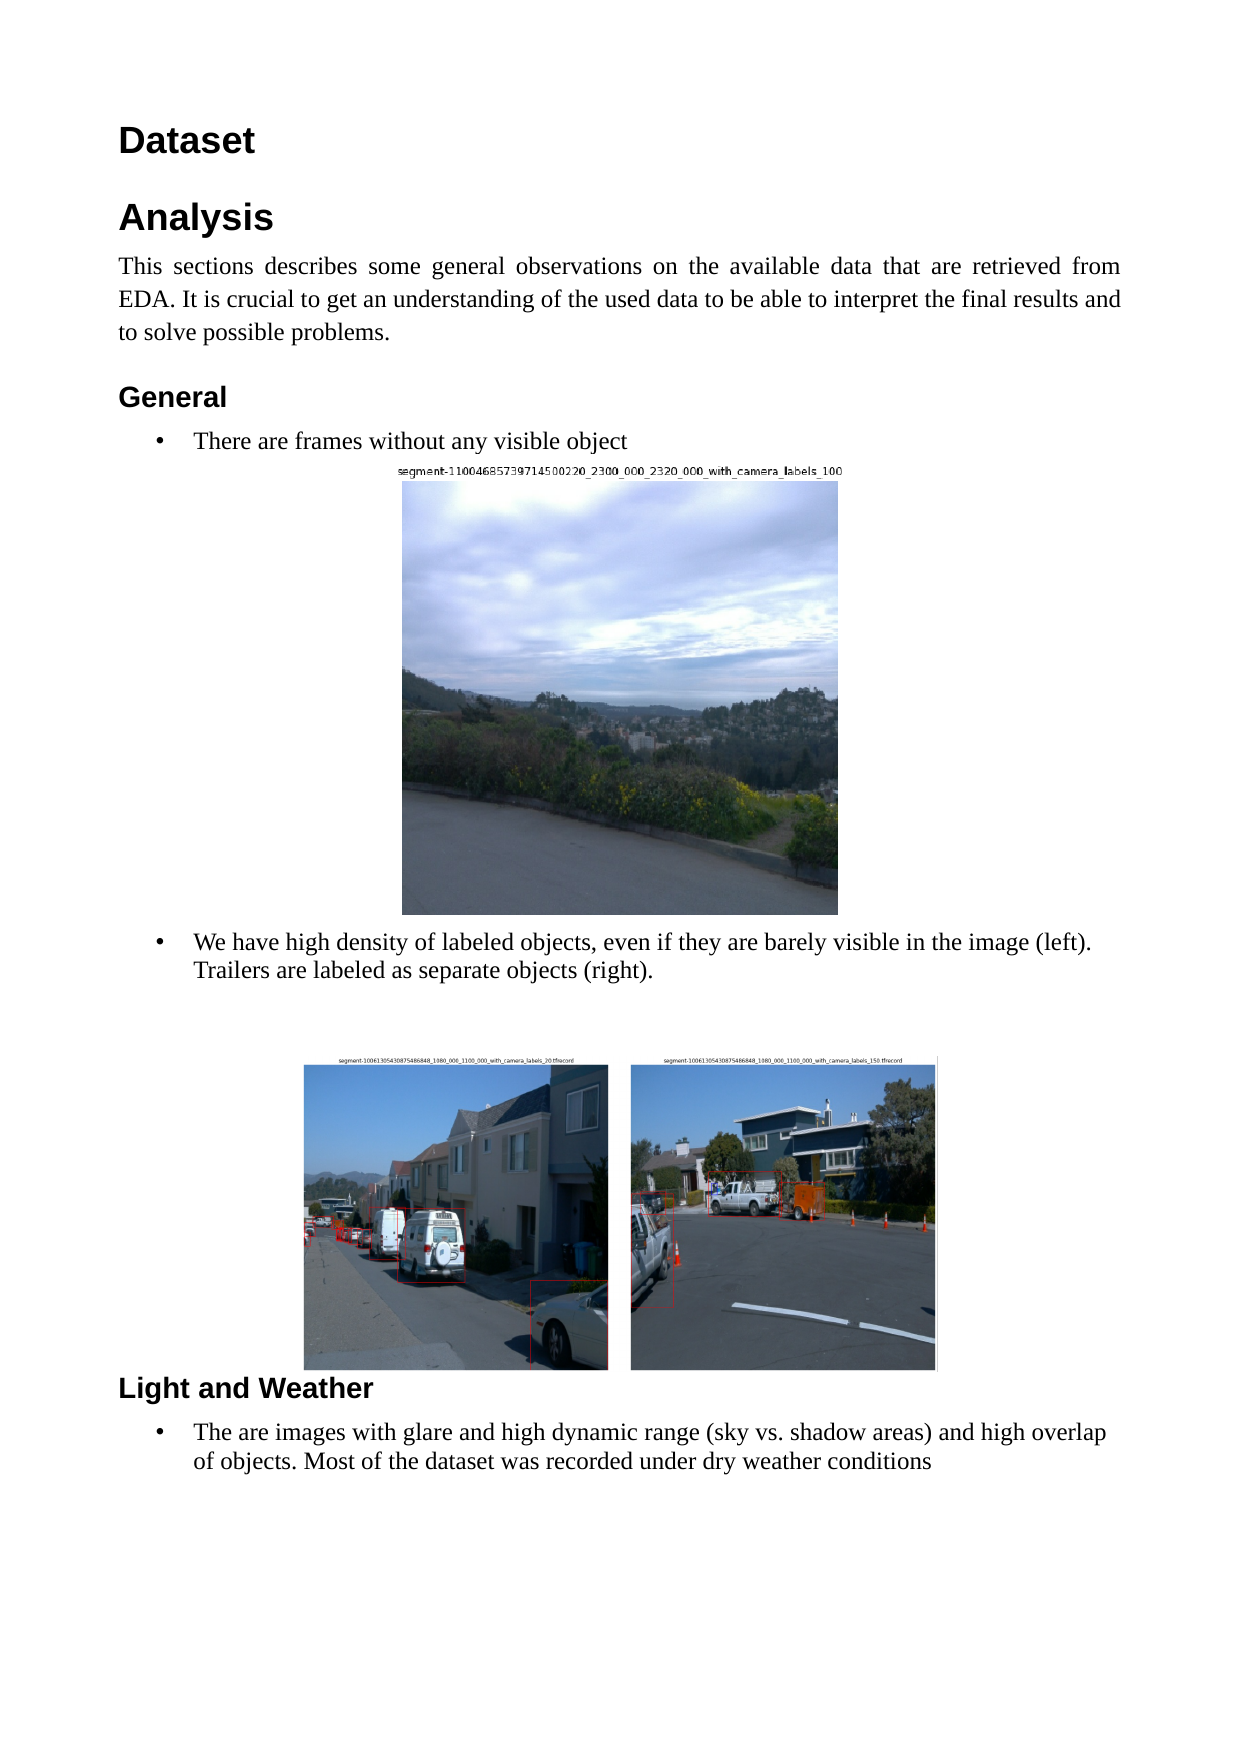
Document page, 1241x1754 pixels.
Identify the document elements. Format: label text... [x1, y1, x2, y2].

picture [382, 454, 858, 927]
subtitle General [118, 379, 1122, 413]
list We have high density of labeled objects, even if they are barely visible in the image (left). Trailers are labeled as separate objects (right). [156, 927, 1122, 984]
subtitle Analysis [118, 195, 1122, 239]
subtitle Light and Weather [118, 1372, 1122, 1405]
list There are frames without any visible object [156, 426, 1122, 454]
list The are images with glare and high dynamic range (sky vs. shadow areas) and high overlap of objects. Most of the dataset was recorded under dry weather conditions [156, 1417, 1122, 1475]
text This sections describes some general observations on the available data that are retrieved from EDA. It is crucial to get an understanding of the used data to be able to interpret the final results and to solve possible problems. [118, 251, 1122, 346]
picture [302, 1056, 938, 1372]
subtitle Dataset [118, 118, 1122, 162]
